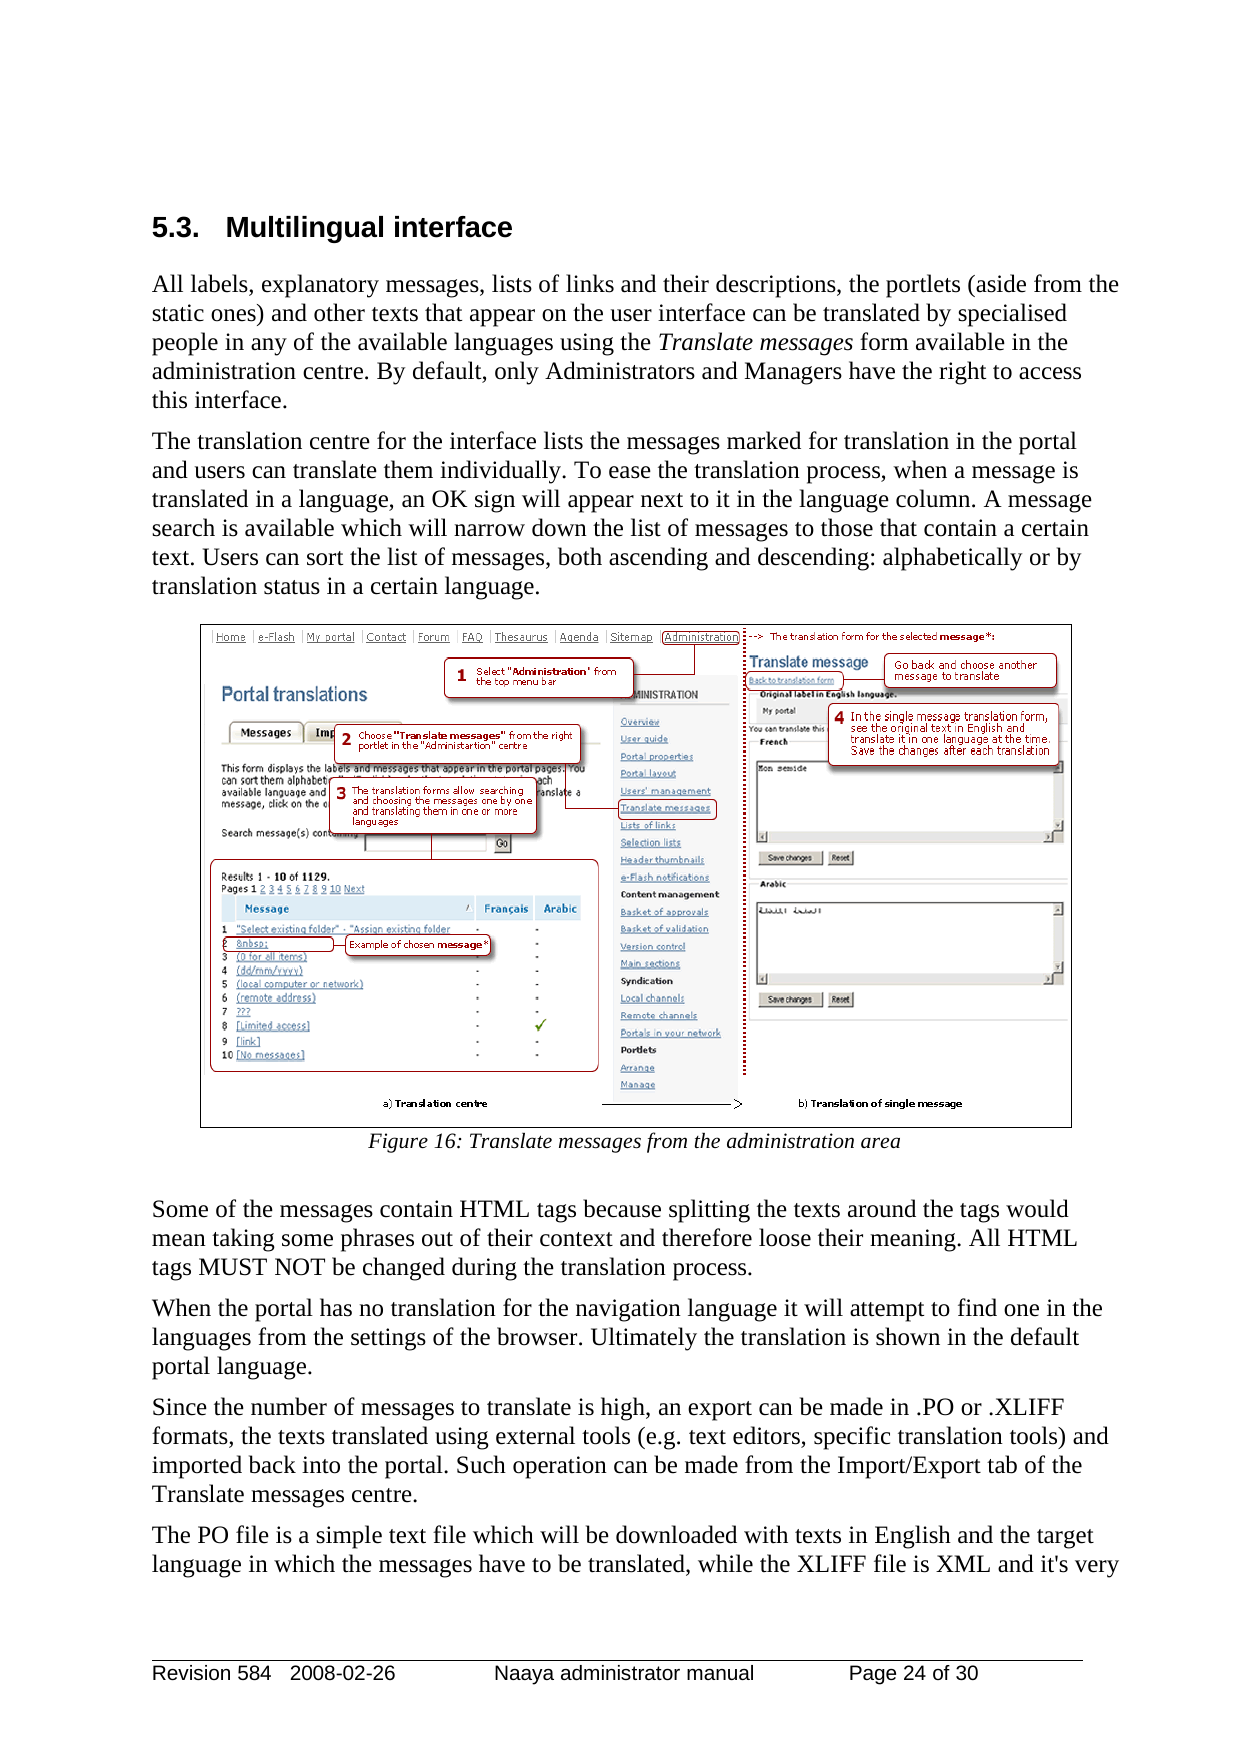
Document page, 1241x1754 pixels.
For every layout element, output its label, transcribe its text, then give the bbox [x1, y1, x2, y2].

text The translation centre for the interface lists the messages marked for translation in the portal and users can translate them individually. To ease the translation process, when a message is translated in a language, an OK sign will appear next to it in the language column. A message search is available which will narrow down the list of messages to those that contain a certain text. Users can sort the list of messages, both ascending and descending: alphabetically or by translation status in a certain language. [152, 426, 1120, 600]
text The PO file is a simple text file which will be downloaded with texts in English and the target language in which the messages have to be translated, while the XLIFF file is XML and it's very [152, 1520, 1120, 1578]
subtitle Multilingual interface [152, 210, 1120, 244]
text When the portal has no translation for the navigation language it will attempt to find one in the languages from the settings of the browser. Ultimately the translation is shown in the default portal language. [152, 1293, 1120, 1380]
text Some of the messages contain HTML tags because splitting the texts around the tags would mean taking some phrases out of their context and therefore loose their meaning. All HTML tags MUST NOT be changed during the translation process. [152, 1194, 1120, 1281]
text All labels, explanatory messages, lists of links and their descriptions, the portlets (aside from the static ones) and other texts that appear on the user interface can be translated by specialised people in any of the available languages using the Translate messages form available in the administration centre. By default, only Administrators and Managers have the right to access this interface. [152, 269, 1120, 414]
text Since the number of messages to translate is high, an export can be made in .PO or .XLIFF formats, the texts translated using external tools (e.g. text editors, specific translation tools) and imported back into the portal. Such operation can be made from the Import/Export tab of the Translate messages centre. [152, 1392, 1120, 1508]
text Figure 16: Translate messages from the administration area [129, 624, 1143, 1153]
